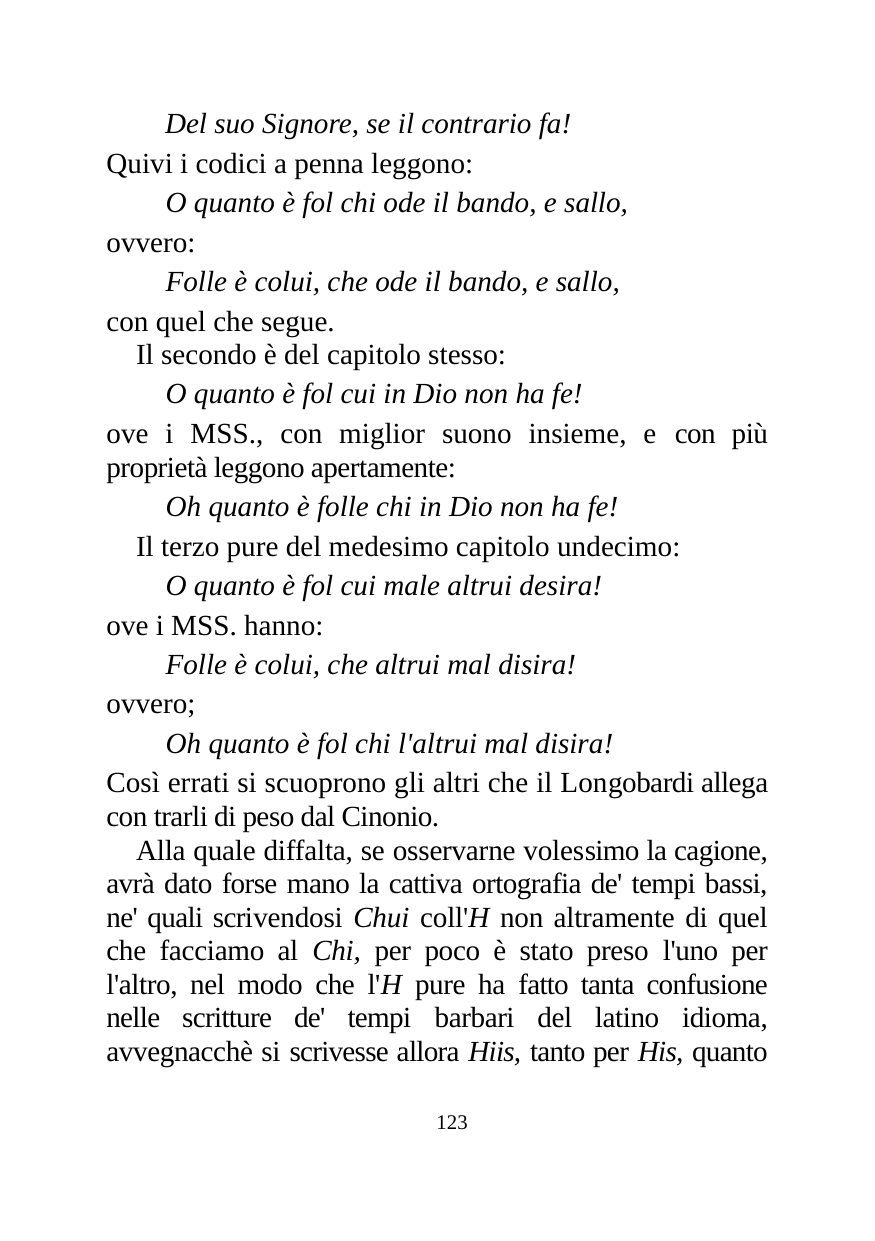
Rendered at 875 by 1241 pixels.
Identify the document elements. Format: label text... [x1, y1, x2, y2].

text ove i MSS., con miglior suono insieme, e con più proprietà leggono apertamente: [106, 416, 768, 483]
text ove i MSS. hanno: [106, 608, 768, 641]
text ovvero; [106, 687, 768, 720]
text Oh quanto è fol chi l'altrui mal disira! [165, 726, 768, 759]
text Così errati si scuoprono gli altri che il Longobardi allega con trarli di peso dal Cinonio. [106, 766, 768, 833]
text Alla quale diffalta, se osservarne volessimo la cagione, avrà dato forse mano la cattiva ortografia de' tempi bassi, ne' quali scrivendosi Chui coll'H non altramente di quel che facciamo al Chi, per poco è stato preso l'uno per l'altro, nel modo che l'H pure ha fatto tanta confusione nelle scritture de' tempi barbari del latino idioma, avvegnacchè si scrivesse allora Hiis, tanto per His, quanto [106, 833, 768, 1067]
text Quivi i codici a penna leggono: [106, 146, 768, 179]
text Del suo Signore, se il contrario fa! [163, 106, 768, 140]
text Oh quanto è folle chi in Dio non ha fe! [165, 489, 768, 523]
text O quanto è fol cui in Dio non ha fe! [165, 377, 768, 410]
text O quanto è fol cui male altrui desira! [165, 568, 768, 602]
text Folle è colui, che ode il bando, e sallo, [165, 264, 768, 298]
text O quanto è fol chi ode il bando, e sallo, [165, 185, 768, 219]
text Il terzo pure del medesimo capitolo undecimo: [106, 529, 768, 562]
text Folle è colui, che altrui mal disira! [165, 647, 768, 681]
text con quel che segue. [106, 304, 768, 337]
text ovvero: [106, 225, 768, 258]
text Il secondo è del capitolo stesso: [106, 337, 768, 371]
